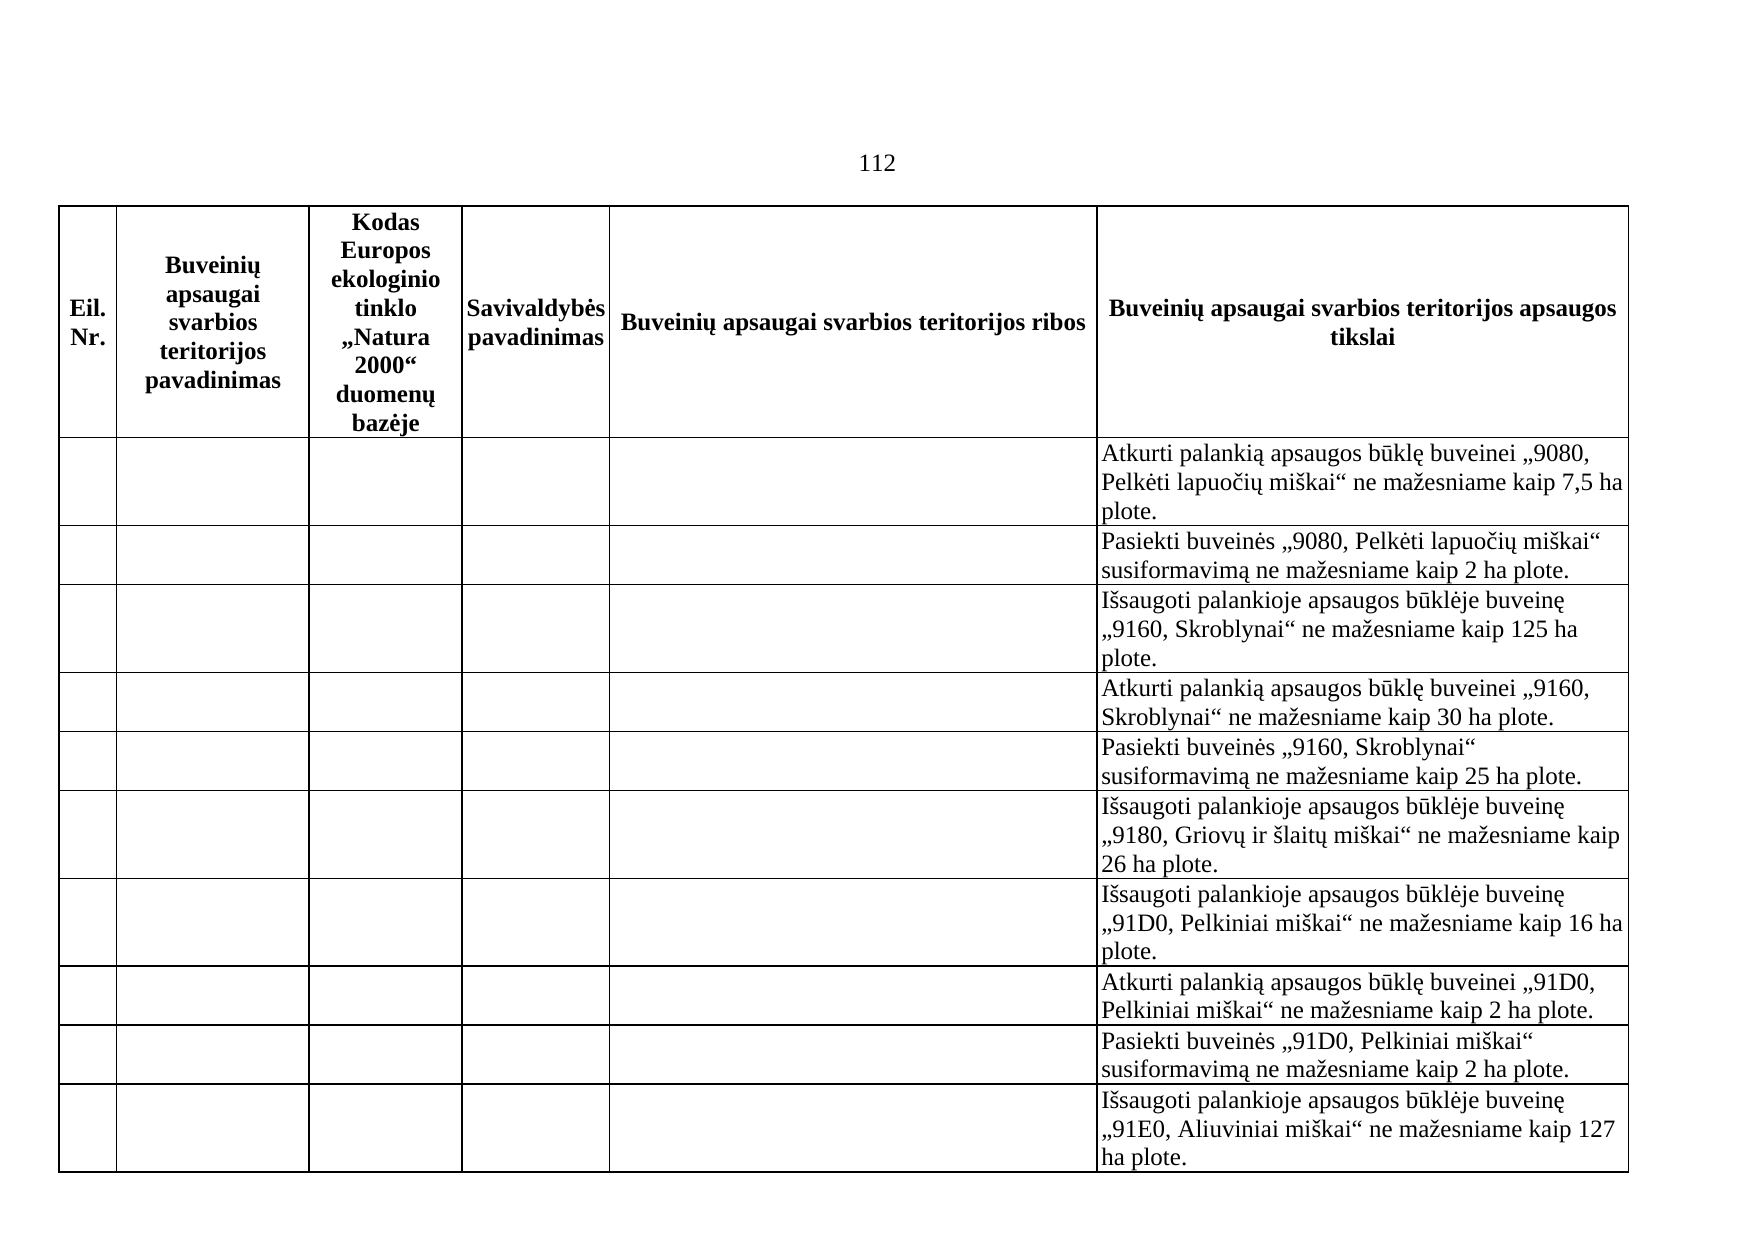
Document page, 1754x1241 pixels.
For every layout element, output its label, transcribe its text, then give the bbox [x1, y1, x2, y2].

table_cell [310, 438, 461, 524]
table_cell [117, 673, 308, 731]
table_cell [310, 791, 461, 877]
table_cell [610, 673, 1096, 731]
table_cell [60, 732, 116, 789]
table_cell [610, 1085, 1096, 1171]
table_cell [463, 673, 609, 731]
table_cell [310, 673, 461, 731]
table_cell [463, 791, 609, 877]
table_cell Atkurti palankią apsaugos būklę buveinei „91D0, Pelkiniai miškai“ ne mažesniame kaip 2 ha plote. [1098, 967, 1628, 1024]
table_cell [310, 967, 461, 1024]
table_cell [463, 1085, 609, 1171]
table_cell [60, 879, 116, 965]
table_cell Išsaugoti palankioje apsaugos būklėje buveinę „9180, Griovų ir šlaitų miškai“ ne mažesniame kaip 26 ha plote. [1098, 791, 1628, 877]
table_cell [117, 438, 308, 524]
table_cell Išsaugoti palankioje apsaugos būklėje buveinę „9160, Skroblynai“ ne mažesniame kaip 125 ha plote. [1098, 585, 1628, 671]
table_cell [117, 879, 308, 965]
table_header Buveinių apsaugai svarbios teritorijos apsaugos tikslai [1098, 207, 1628, 437]
table_cell [463, 732, 609, 789]
table_cell [610, 1026, 1096, 1083]
table_cell Išsaugoti palankioje apsaugos būklėje buveinę „91E0, Aliuviniai miškai“ ne mažesniame kaip 127 ha plote. [1098, 1085, 1628, 1171]
table_cell [310, 1085, 461, 1171]
table_cell [310, 585, 461, 671]
table_cell [610, 526, 1096, 584]
table_cell [463, 585, 609, 671]
table_header Buveinių apsaugai svarbios teritorijos ribos [610, 207, 1096, 437]
table_cell [60, 1026, 116, 1083]
table_cell [463, 526, 609, 584]
table_cell [60, 438, 116, 524]
table_cell [60, 1085, 116, 1171]
table_cell Pasiekti buveinės „9160, Skroblynai“ susiformavimą ne mažesniame kaip 25 ha plote. [1098, 732, 1628, 789]
table_cell [610, 585, 1096, 671]
table_cell [310, 732, 461, 789]
table_cell [60, 526, 116, 584]
table_cell [117, 526, 308, 584]
table_cell [463, 967, 609, 1024]
table_cell [117, 967, 308, 1024]
table_header Savivaldybės pavadinimas [463, 207, 609, 437]
table_cell [117, 1085, 308, 1171]
table_cell [60, 673, 116, 731]
table_cell [117, 732, 308, 789]
table_cell Pasiekti buveinės „91D0, Pelkiniai miškai“ susiformavimą ne mažesniame kaip 2 ha plote. [1098, 1026, 1628, 1083]
table_cell [610, 791, 1096, 877]
table_header Buveinių apsaugai svarbios teritorijos pavadinimas [117, 207, 308, 437]
table_cell [60, 791, 116, 877]
table_cell [60, 967, 116, 1024]
table_cell [60, 585, 116, 671]
table_cell [117, 791, 308, 877]
table_cell [310, 879, 461, 965]
table_cell Pasiekti buveinės „9080, Pelkėti lapuočių miškai“ susiformavimą ne mažesniame kaip 2 ha plote. [1098, 526, 1628, 584]
table_cell [117, 1026, 308, 1083]
table_cell Išsaugoti palankioje apsaugos būklėje buveinę „91D0, Pelkiniai miškai“ ne mažesniame kaip 16 ha plote. [1098, 879, 1628, 965]
table_cell [610, 732, 1096, 789]
table_cell Atkurti palankią apsaugos būklę buveinei „9160, Skroblynai“ ne mažesniame kaip 30 ha plote. [1098, 673, 1628, 731]
table_cell [310, 526, 461, 584]
table_cell [463, 438, 609, 524]
table_cell [610, 438, 1096, 524]
table_header Kodas Europos ekologinio tinklo „Natura 2000“ duomenų bazėje [310, 207, 461, 437]
table_cell [117, 585, 308, 671]
table_cell [463, 1026, 609, 1083]
table_header Eil. Nr. [60, 207, 116, 437]
table_cell [610, 967, 1096, 1024]
table_cell [610, 879, 1096, 965]
table_cell Atkurti palankią apsaugos būklę buveinei „9080, Pelkėti lapuočių miškai“ ne mažesniame kaip 7,5 ha plote. [1098, 438, 1628, 524]
table_cell [463, 879, 609, 965]
table_cell [310, 1026, 461, 1083]
